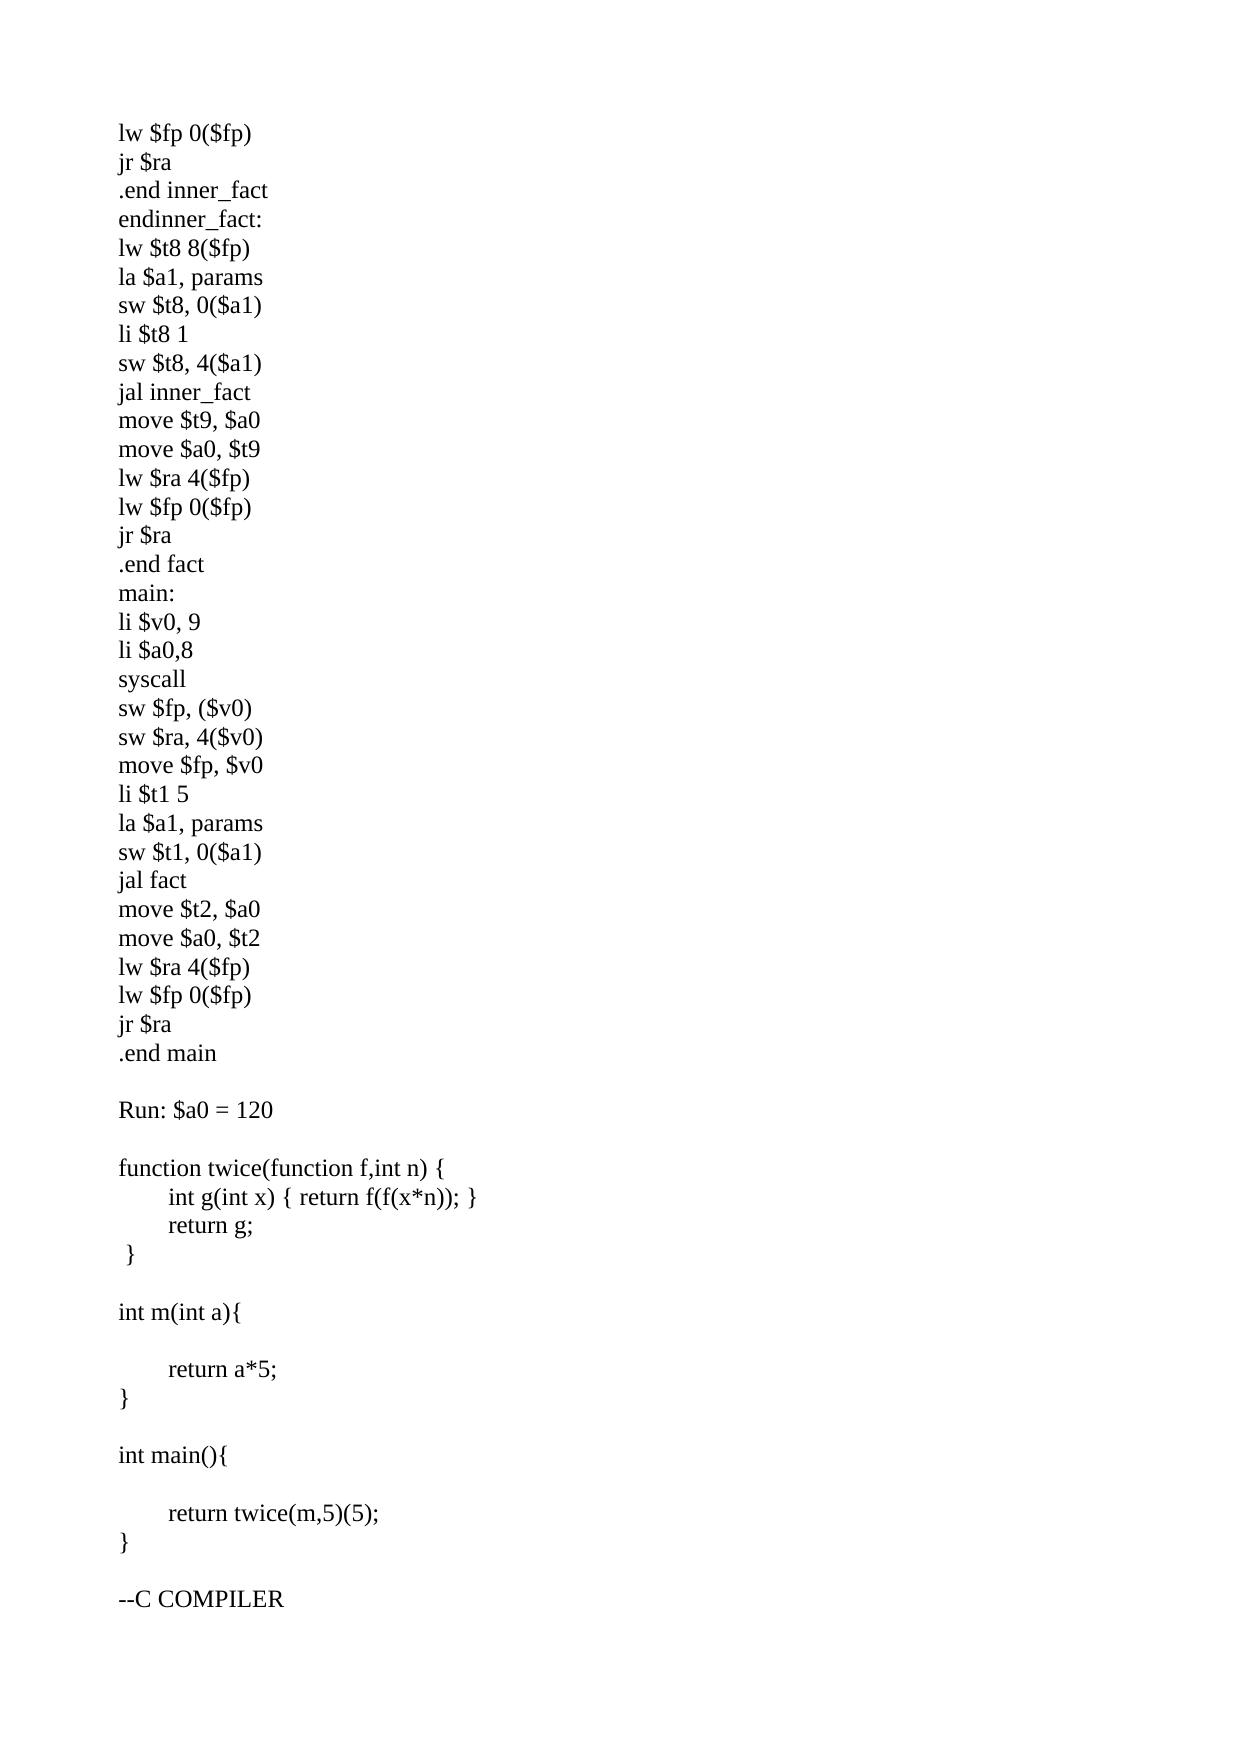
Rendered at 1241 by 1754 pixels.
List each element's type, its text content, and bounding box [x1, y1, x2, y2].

text move $t2, $a0 [118, 894, 1122, 923]
text return g; [118, 1211, 1122, 1239]
text --C COMPILER [118, 1584, 1122, 1613]
text move $a0, $t2 [118, 923, 1122, 952]
text lw $fp 0($fp) [118, 981, 1122, 1009]
text jr $ra [118, 1009, 1122, 1038]
text jal inner_fact [118, 377, 1122, 406]
text return a*5; [118, 1354, 1122, 1383]
text function twice(function f,int n) { [118, 1153, 1122, 1182]
text lw $fp 0($fp) [118, 492, 1122, 521]
text sw $t8, 0($a1) [118, 291, 1122, 319]
text la $a1, params [118, 262, 1122, 291]
text .end inner_fact [118, 176, 1122, 204]
text lw $t8 8($fp) [118, 233, 1122, 262]
text li $v0, 9 [118, 607, 1122, 636]
text int main(){ [118, 1441, 1122, 1469]
text move $t9, $a0 [118, 406, 1122, 434]
text endinner_fact: [118, 204, 1122, 233]
text syscall [118, 664, 1122, 693]
text li $t8 1 [118, 319, 1122, 348]
text la $a1, params [118, 808, 1122, 837]
text return twice(m,5)(5); [118, 1498, 1122, 1527]
text } [118, 1527, 1122, 1556]
text li $t1 5 [118, 779, 1122, 808]
text jr $ra [118, 147, 1122, 176]
text jal fact [118, 866, 1122, 894]
text } [118, 1239, 1122, 1268]
text lw $ra 4($fp) [118, 463, 1122, 492]
text .end fact [118, 549, 1122, 578]
text jr $ra [118, 521, 1122, 549]
text sw $fp, ($v0) [118, 693, 1122, 722]
text sw $t1, 0($a1) [118, 837, 1122, 866]
text } [118, 1383, 1122, 1412]
text int g(int x) { return f(f(x*n)); } [118, 1182, 1122, 1211]
text Run: $a0 = 120 [118, 1096, 1122, 1124]
text .end main [118, 1038, 1122, 1067]
text li $a0,8 [118, 636, 1122, 664]
text int m(int a){ [118, 1297, 1122, 1326]
text move $fp, $v0 [118, 751, 1122, 779]
text move $a0, $t9 [118, 434, 1122, 463]
text lw $fp 0($fp) [118, 118, 1122, 147]
text sw $t8, 4($a1) [118, 348, 1122, 377]
text main: [118, 578, 1122, 607]
text lw $ra 4($fp) [118, 952, 1122, 981]
text sw $ra, 4($v0) [118, 722, 1122, 751]
